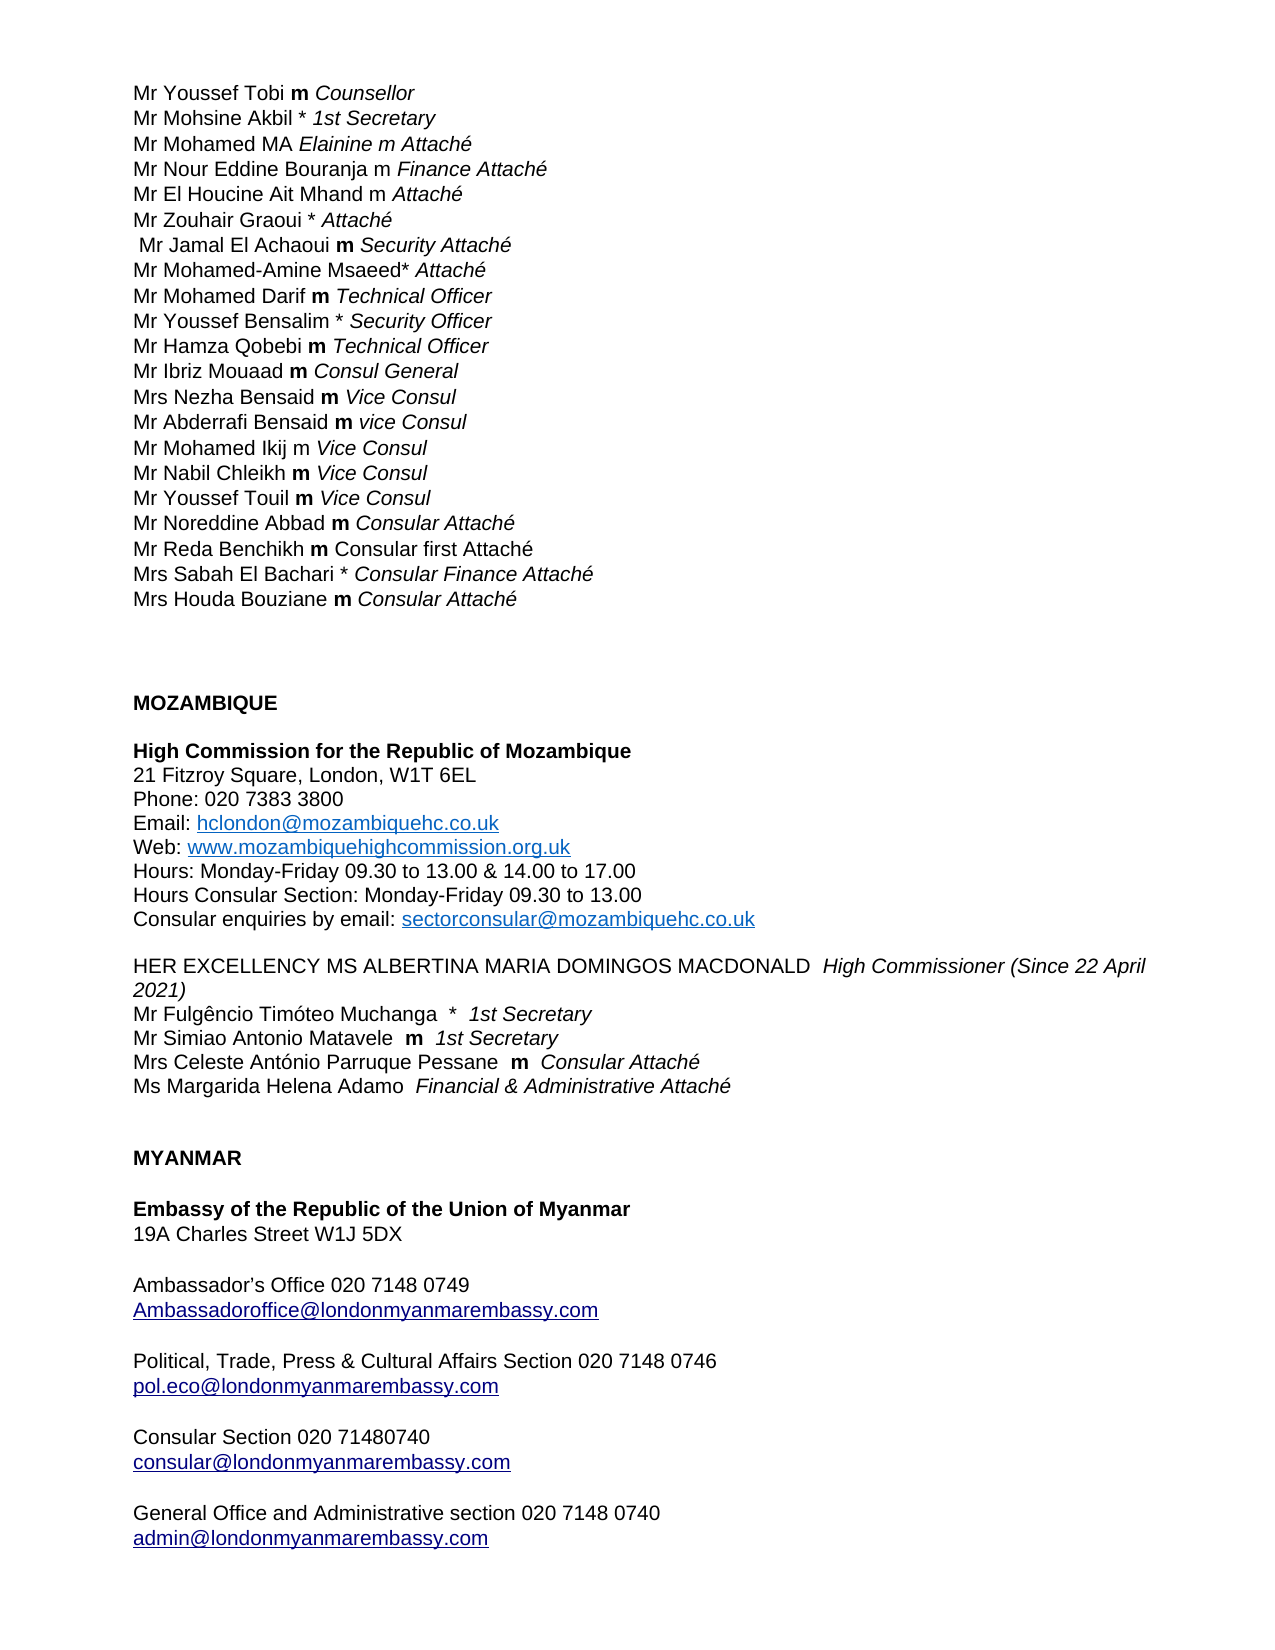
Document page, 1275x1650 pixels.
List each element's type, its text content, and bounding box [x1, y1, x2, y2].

text Embassy of the Republic of the Union of Myanmar [133, 1197, 1181, 1221]
text MOZAMBIQUE [133, 691, 1181, 715]
text Mr Youssef Tobi m Counsellor [133, 81, 1181, 105]
text HER EXCELLENCY MS ALBERTINA MARIA DOMINGOS MACDONALD High Commissioner (Since 22 April 2021) [133, 954, 1181, 1002]
text 21 Fitzroy Square, London, W1T 6EL [133, 763, 1181, 787]
text 19A Charles Street W1J 5DX [133, 1222, 1181, 1246]
text Mr Fulgêncio Timóteo Muchanga * 1st Secretary [133, 1002, 1181, 1026]
text Mr Hamza Qobebi m Technical Officer [133, 334, 1181, 358]
text Mr Reda Benchikh m Consular first Attaché [133, 537, 1181, 561]
text Hours Consular Section: Monday-Friday 09.30 to 13.00 [133, 882, 1181, 906]
text Mr Noreddine Abbad m Consular Attaché [133, 511, 1181, 535]
text Political, Trade, Press & Cultural Affairs Section 020 7148 0746 [133, 1348, 1181, 1372]
text Mr Ibriz Mouaad m Consul General [133, 359, 1181, 383]
text Mr Youssef Bensalim * Security Officer [133, 309, 1181, 333]
text Mr Nabil Chleikh m Vice Consul [133, 461, 1181, 484]
text Mrs Houda Bouziane m Consular Attaché [133, 587, 1181, 611]
text Mr Nour Eddine Bouranja m Finance Attaché [133, 157, 1181, 181]
text Hours: Monday-Friday 09.30 to 13.00 & 14.00 to 17.00 [133, 858, 1181, 882]
text Ms Margarida Helena Adamo Financial & Administrative Attaché [133, 1074, 1181, 1098]
text Mr Mohsine Akbil * 1st Secretary [133, 106, 1181, 130]
text General Office and Administrative section 020 7148 0740 [133, 1500, 1181, 1524]
text High Commission for the Republic of Mozambique [133, 739, 1181, 763]
text Mr Mohamed MA Elainine m Attaché [133, 132, 1181, 156]
text MYANMAR [133, 1146, 1181, 1170]
text Mr El Houcine Ait Mhand m Attaché [133, 182, 1181, 206]
text Mr Youssef Touil m Vice Consul [133, 486, 1181, 510]
text consular@londonmyanmarembassy.com [133, 1450, 1181, 1474]
text Consular enquiries by email: sectorconsular@mozambiquehc.co.uk [133, 906, 1181, 930]
text Mrs Nezha Bensaid m Vice Consul [133, 385, 1181, 409]
text Mrs Sabah El Bachari * Consular Finance Attaché [133, 562, 1181, 586]
text pol.eco@londonmyanmarembassy.com [133, 1374, 1181, 1398]
text admin@londonmyanmarembassy.com [133, 1526, 1181, 1550]
text Consular Section 020 71480740 [133, 1424, 1181, 1448]
text Mrs Celeste António Parruque Pessane m Consular Attaché [133, 1050, 1181, 1074]
text Ambassadoroffice@londonmyanmarembassy.com [133, 1298, 1181, 1322]
text Mr Abderrafi Bensaid m vice Consul Mr Mohamed Ikij m Vice Consul [133, 410, 1181, 459]
text Web: www.mozambiquehighcommission.org.uk [133, 834, 1181, 858]
text Mr Mohamed-Amine Msaeed* Attaché [133, 258, 1181, 282]
text Ambassador’s Office 020 7148 0749 [133, 1273, 1181, 1297]
text Mr Mohamed Darif m Technical Officer [133, 283, 1181, 307]
text Mr Simiao Antonio Matavele m 1st Secretary [133, 1026, 1181, 1050]
text Phone: 020 7383 3800 [133, 787, 1181, 811]
text Mr Zouhair Graoui * Attaché Mr Jamal El Achaoui m Security Attaché [133, 207, 1181, 257]
text Email: hclondon@mozambiquehc.co.uk [133, 811, 1181, 834]
